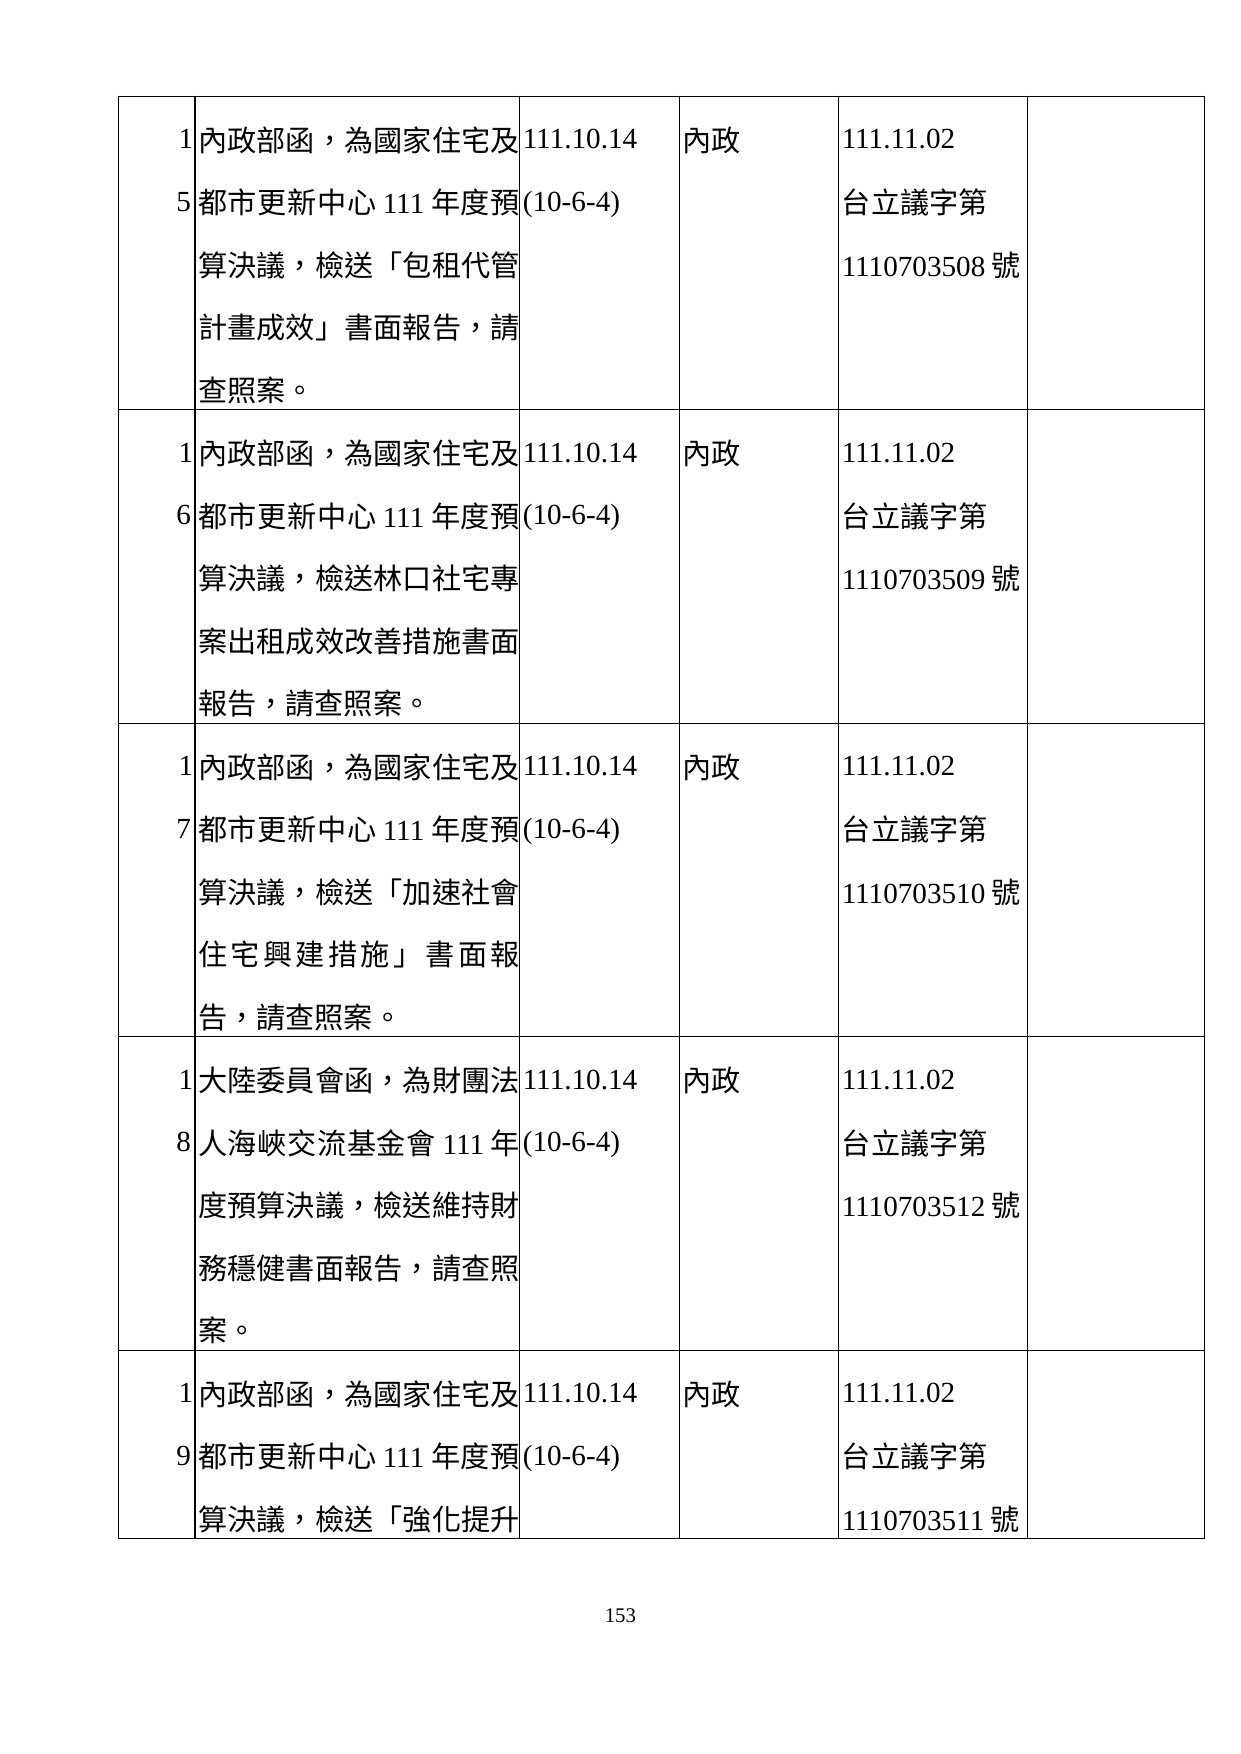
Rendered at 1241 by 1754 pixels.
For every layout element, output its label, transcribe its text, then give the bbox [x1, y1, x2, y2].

table_cell 111.11.02 台立議字第1110703510號 [839, 724, 1027, 1036]
table_cell [119, 410, 194, 723]
table_cell [1028, 724, 1204, 1036]
table_cell [119, 1351, 194, 1538]
table_cell 內政 [680, 724, 838, 1036]
table_cell 內政部函，為國家住宅及都市更新中心111年度預算決議，檢送「包租代管計畫成效」書面報告，請查照案。 [196, 97, 519, 409]
table_cell [1028, 410, 1204, 723]
table_cell [119, 724, 194, 1036]
table_cell 內政 [680, 410, 838, 723]
table_cell 內政 [680, 97, 838, 409]
table_cell 內政部函，為國家住宅及都市更新中心111年度預算決議，檢送「加速社會住宅興建措施」書面報告，請查照案。 [196, 724, 519, 1036]
table_cell [1028, 97, 1204, 409]
table_cell [1028, 1351, 1204, 1538]
table_cell 111.10.14 (10-6-4) [520, 97, 679, 409]
table_cell 111.10.14 (10-6-4) [520, 1351, 679, 1538]
table_cell 111.11.02 台立議字第1110703511號 [839, 1351, 1027, 1538]
table_cell [119, 1037, 194, 1350]
table_cell 111.11.02 台立議字第1110703512號 [839, 1037, 1027, 1350]
table_cell [1028, 1037, 1204, 1350]
table_cell 111.10.14 (10-6-4) [520, 410, 679, 723]
table_cell 內政部函，為國家住宅及都市更新中心111年度預算決議，檢送林口社宅專案出租成效改善措施書面報告，請查照案。 [196, 410, 519, 723]
table_cell 內政 [680, 1351, 838, 1538]
table_cell [119, 97, 194, 409]
table_cell 111.11.02 台立議字第1110703508號 [839, 97, 1027, 409]
table_cell 111.10.14 (10-6-4) [520, 724, 679, 1036]
table_cell 內政部函，為國家住宅及都市更新中心111年度預算決議，檢送「強化提升 [196, 1351, 519, 1538]
table_cell 111.10.14 (10-6-4) [520, 1037, 679, 1350]
table_cell 111.11.02 台立議字第1110703509號 [839, 410, 1027, 723]
table_cell 內政 [680, 1037, 838, 1350]
table_cell 大陸委員會函，為財團法人海峽交流基金會111年度預算決議，檢送維持財務穩健書面報告，請查照案。 [196, 1037, 519, 1350]
